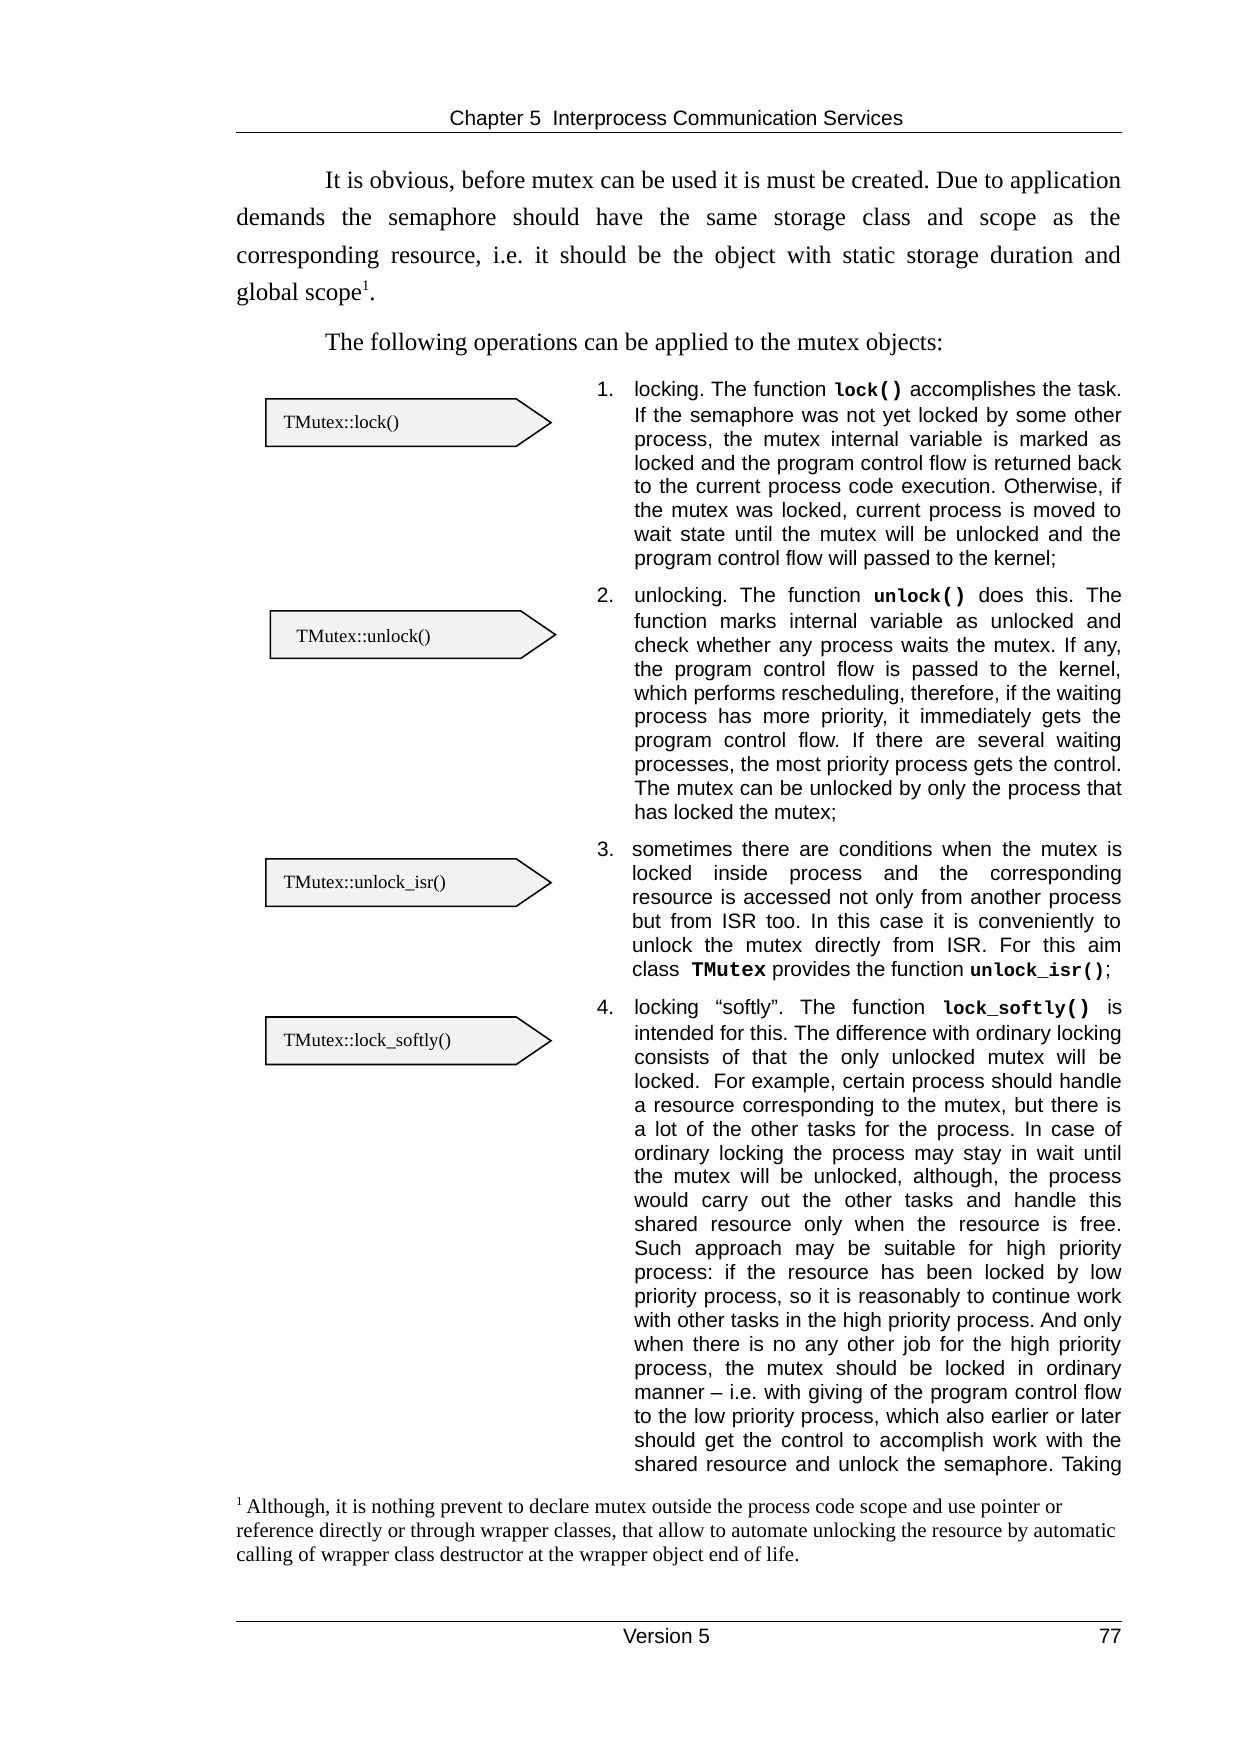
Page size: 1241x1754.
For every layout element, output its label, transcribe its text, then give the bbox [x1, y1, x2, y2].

list sometimes there are conditions when the mutex is locked inside process and the corresponding resource is accessed not only from another process but from ISR too. In this case it is conveniently to unlock the mutex directly from ISR. For this aim class TMutex provides the function unlock_isr(); [614, 837, 1122, 982]
text The following operations can be applied to the mutex objects: [236, 327, 1122, 356]
text Although, it is nothing prevent to declare mutex outside the process code scope and use pointer or reference directly or through wrapper classes, that allow to automate unlocking the resource by automatic calling of wrapper class destructor at the wrapper object end of life. [236, 1494, 1122, 1566]
list locking. The function lock() accomplishes the task. If the semaphore was not yet locked by some other process, the mutex internal variable is marked as locked and the program control flow is returned back to the current process code execution. Otherwise, if the mutex was locked, current process is moved to wait state until the mutex will be unlocked and the program control flow will passed to the kernel; [597, 377, 1122, 570]
list unlocking. The function unlock() does this. The function marks internal variable as unlocked and check whether any process waits the mutex. If any, the program control flow is passed to the kernel, which performs rescheduling, therefore, if the waiting process has more priority, it immediately gets the program control flow. If there are several waiting processes, the most priority process gets the control. The mutex can be unlocked by only the process that has locked the mutex; [597, 583, 1122, 824]
text It is obvious, before mutex can be used it is must be created. Due to application demands the semaphore should have the same storage class and scope as the corresponding resource, i.e. it should be the object with static storage duration and global scope. [236, 165, 1122, 306]
list locking “softly”. The function lock_softly() is intended for this. The difference with ordinary locking consists of that the only unlocked mutex will be locked. For example, certain process should handle a resource corresponding to the mutex, but there is a lot of the other tasks for the process. In case of ordinary locking the process may stay in wait until the mutex will be unlocked, although, the process would carry out the other tasks and handle this shared resource only when the resource is free. Such approach may be suitable for high priority process: if the resource has been locked by low priority process, so it is reasonably to continue work with other tasks in the high priority process. And only when there is no any other job for the high priority process, the mutex should be locked in ordinary manner – i.e. with giving of the program control flow to the low priority process, which also earlier or later should get the control to accomplish work with the shared resource and unlock the semaphore. Taking [597, 995, 1122, 1476]
